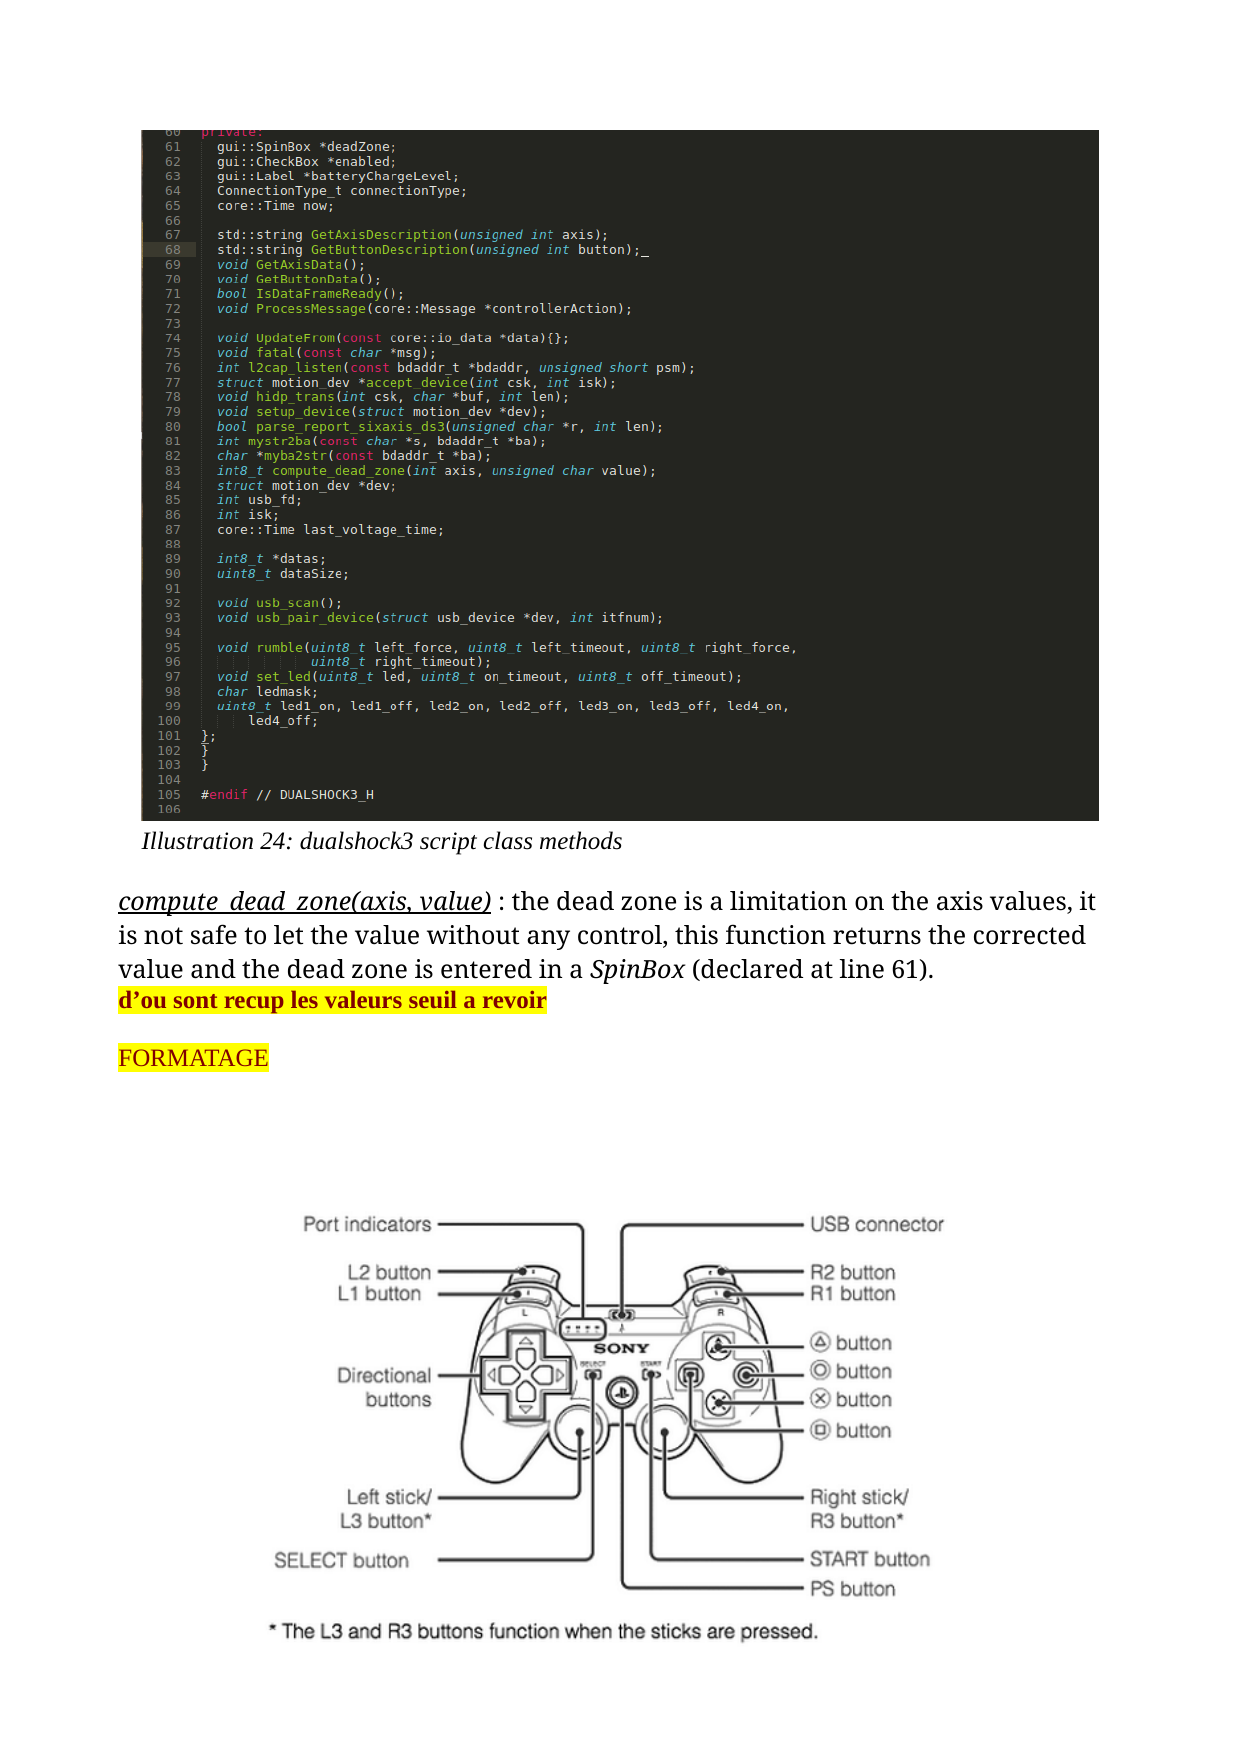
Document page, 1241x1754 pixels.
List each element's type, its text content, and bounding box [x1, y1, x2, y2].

text d’ou sont recup les valeurs seuil a revoir [118, 986, 1122, 1014]
picture [249, 1177, 991, 1670]
text compute_dead_zone(axis, value) : the dead zone is a limitation on the axis values, it is not safe to let the value without any control, this function returns the corrected value and the dead zone is entered in a SpinBox (declared at line 61). [118, 883, 1122, 986]
text Illustration 24: dualshock3 script class methods [141, 821, 1099, 854]
text FORMATAGE [118, 1043, 1122, 1072]
picture [141, 130, 283, 821]
